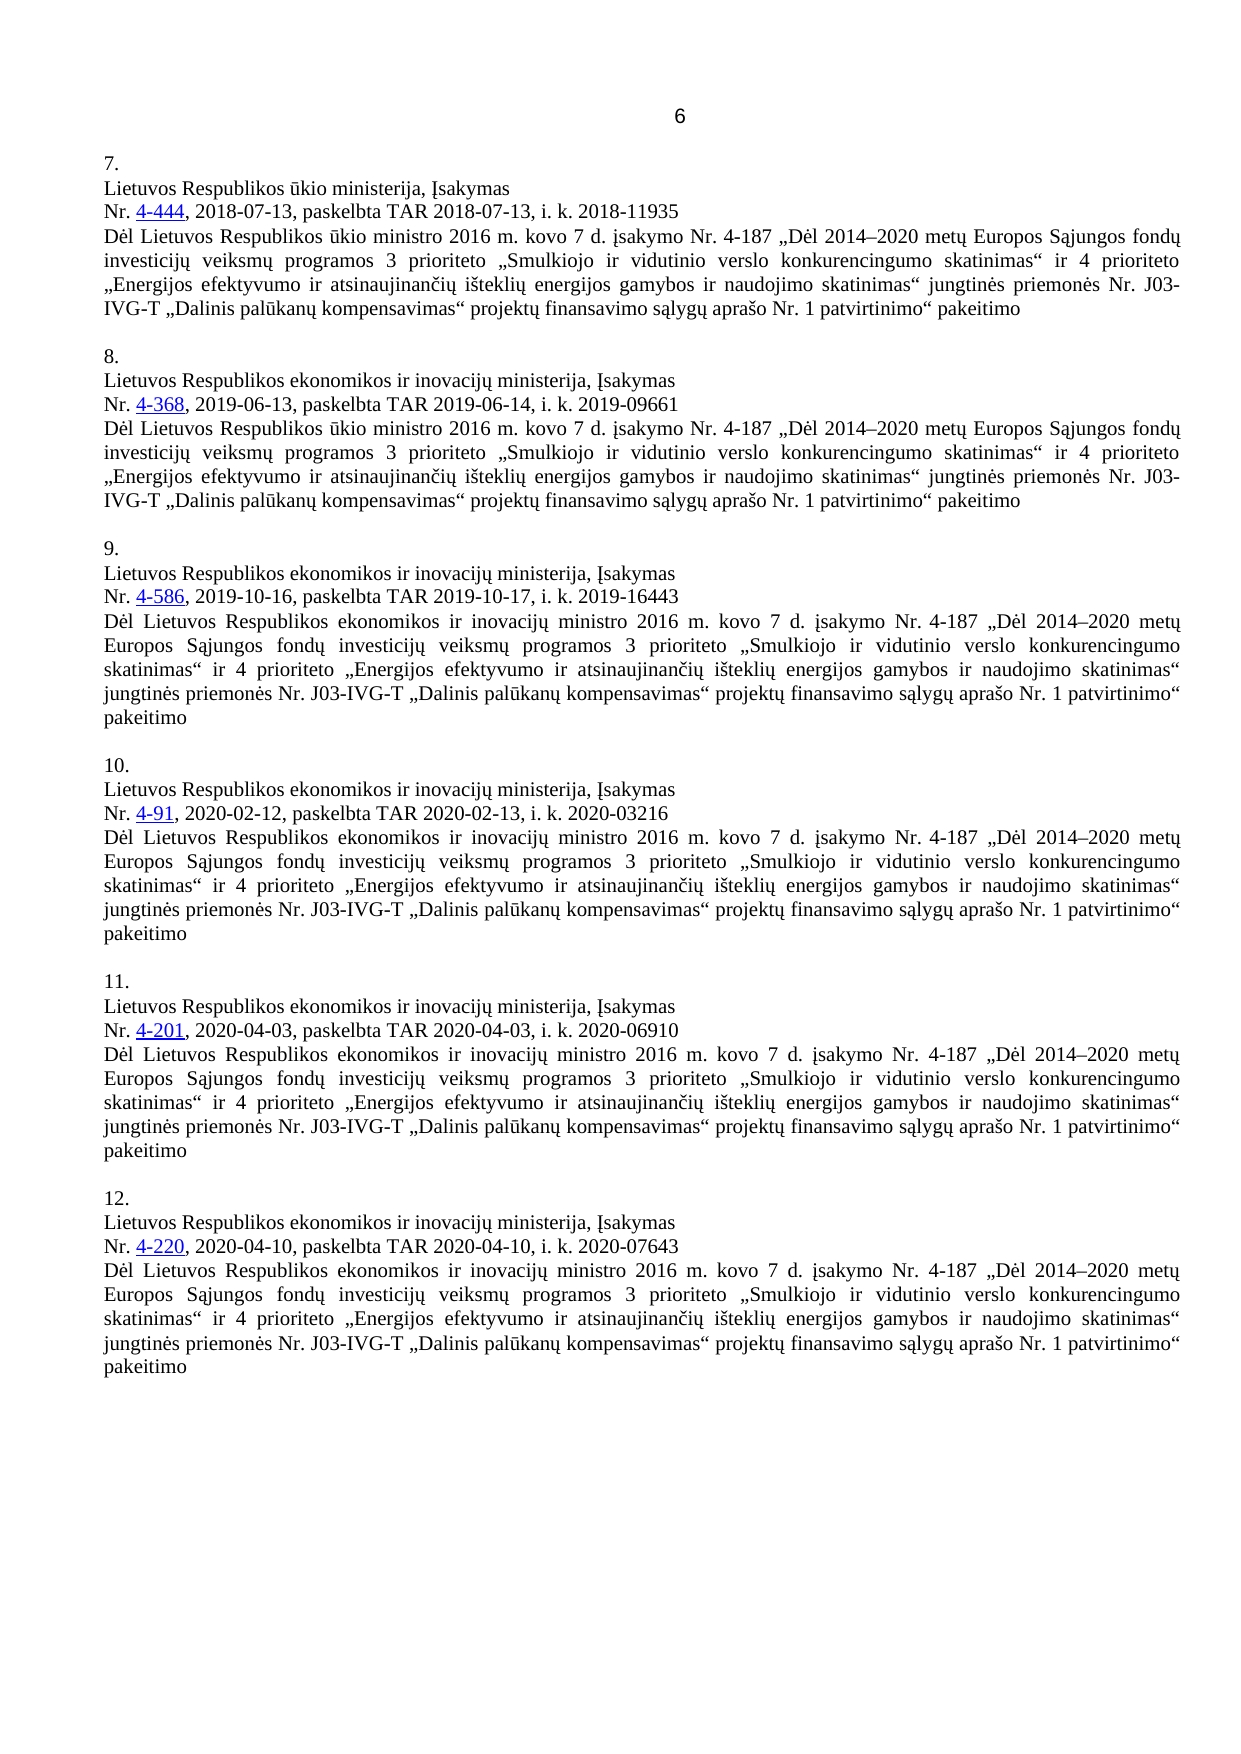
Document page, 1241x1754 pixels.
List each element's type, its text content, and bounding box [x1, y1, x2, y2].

text Lietuvos Respublikos ekonomikos ir inovacijų ministerija, Įsakymas [103, 1210, 1181, 1234]
text Lietuvos Respublikos ekonomikos ir inovacijų ministerija, Įsakymas [103, 560, 1181, 584]
text 9. [103, 536, 1181, 560]
text 8. [103, 344, 1181, 368]
text Dėl Lietuvos Respublikos ekonomikos ir inovacijų ministro 2016 m. kovo 7 d. įsakymo Nr. 4-187 „Dėl 2014–2020 metų Europos Sąjungos fondų investicijų veiksmų programos 3 prioriteto „Smulkiojo ir vidutinio verslo konkurencingumo skatinimas“ ir 4 prioriteto „Energijos efektyvumo ir atsinaujinančių išteklių energijos gamybos ir naudojimo skatinimas“ jungtinės priemonės Nr. J03-IVG-T „Dalinis palūkanų kompensavimas“ projektų finansavimo sąlygų aprašo Nr. 1 patvirtinimo“ pakeitimo [103, 825, 1181, 945]
text 7. [103, 151, 1181, 175]
text Dėl Lietuvos Respublikos ekonomikos ir inovacijų ministro 2016 m. kovo 7 d. įsakymo Nr. 4-187 „Dėl 2014–2020 metų Europos Sąjungos fondų investicijų veiksmų programos 3 prioriteto „Smulkiojo ir vidutinio verslo konkurencingumo skatinimas“ ir 4 prioriteto „Energijos efektyvumo ir atsinaujinančių išteklių energijos gamybos ir naudojimo skatinimas“ jungtinės priemonės Nr. J03-IVG-T „Dalinis palūkanų kompensavimas“ projektų finansavimo sąlygų aprašo Nr. 1 patvirtinimo“ pakeitimo [103, 1042, 1181, 1162]
text Dėl Lietuvos Respublikos ūkio ministro 2016 m. kovo 7 d. įsakymo Nr. 4-187 „Dėl 2014–2020 metų Europos Sąjungos fondų investicijų veiksmų programos 3 prioriteto „Smulkiojo ir vidutinio verslo konkurencingumo skatinimas“ ir 4 prioriteto „Energijos efektyvumo ir atsinaujinančių išteklių energijos gamybos ir naudojimo skatinimas“ jungtinės priemonės Nr. J03-IVG-T „Dalinis palūkanų kompensavimas“ projektų finansavimo sąlygų aprašo Nr. 1 patvirtinimo“ pakeitimo [103, 416, 1181, 512]
text Lietuvos Respublikos ekonomikos ir inovacijų ministerija, Įsakymas [103, 777, 1181, 801]
text Nr. 4-91, 2020-02-12, paskelbta TAR 2020-02-13, i. k. 2020-03216 [103, 801, 1181, 825]
text Lietuvos Respublikos ekonomikos ir inovacijų ministerija, Įsakymas [103, 368, 1181, 392]
text Nr. 4-368, 2019-06-13, paskelbta TAR 2019-06-14, i. k. 2019-09661 [103, 392, 1181, 416]
text Nr. 4-220, 2020-04-10, paskelbta TAR 2020-04-10, i. k. 2020-07643 [103, 1234, 1181, 1258]
text Dėl Lietuvos Respublikos ekonomikos ir inovacijų ministro 2016 m. kovo 7 d. įsakymo Nr. 4-187 „Dėl 2014–2020 metų Europos Sąjungos fondų investicijų veiksmų programos 3 prioriteto „Smulkiojo ir vidutinio verslo konkurencingumo skatinimas“ ir 4 prioriteto „Energijos efektyvumo ir atsinaujinančių išteklių energijos gamybos ir naudojimo skatinimas“ jungtinės priemonės Nr. J03-IVG-T „Dalinis palūkanų kompensavimas“ projektų finansavimo sąlygų aprašo Nr. 1 patvirtinimo“ pakeitimo [103, 1258, 1181, 1378]
text Dėl Lietuvos Respublikos ekonomikos ir inovacijų ministro 2016 m. kovo 7 d. įsakymo Nr. 4-187 „Dėl 2014–2020 metų Europos Sąjungos fondų investicijų veiksmų programos 3 prioriteto „Smulkiojo ir vidutinio verslo konkurencingumo skatinimas“ ir 4 prioriteto „Energijos efektyvumo ir atsinaujinančių išteklių energijos gamybos ir naudojimo skatinimas“ jungtinės priemonės Nr. J03-IVG-T „Dalinis palūkanų kompensavimas“ projektų finansavimo sąlygų aprašo Nr. 1 patvirtinimo“ pakeitimo [103, 608, 1181, 729]
text 10. [103, 753, 1181, 777]
text Nr. 4-586, 2019-10-16, paskelbta TAR 2019-10-17, i. k. 2019-16443 [103, 584, 1181, 608]
text Nr. 4-201, 2020-04-03, paskelbta TAR 2020-04-03, i. k. 2020-06910 [103, 1018, 1181, 1042]
text Lietuvos Respublikos ekonomikos ir inovacijų ministerija, Įsakymas [103, 993, 1181, 1018]
text Lietuvos Respublikos ūkio ministerija, Įsakymas [103, 175, 1181, 199]
text Nr. 4-444, 2018-07-13, paskelbta TAR 2018-07-13, i. k. 2018-11935 [103, 199, 1181, 223]
text 12. [103, 1186, 1181, 1210]
text 11. [103, 969, 1181, 993]
text Dėl Lietuvos Respublikos ūkio ministro 2016 m. kovo 7 d. įsakymo Nr. 4-187 „Dėl 2014–2020 metų Europos Sąjungos fondų investicijų veiksmų programos 3 prioriteto „Smulkiojo ir vidutinio verslo konkurencingumo skatinimas“ ir 4 prioriteto „Energijos efektyvumo ir atsinaujinančių išteklių energijos gamybos ir naudojimo skatinimas“ jungtinės priemonės Nr. J03-IVG-T „Dalinis palūkanų kompensavimas“ projektų finansavimo sąlygų aprašo Nr. 1 patvirtinimo“ pakeitimo [103, 223, 1181, 320]
